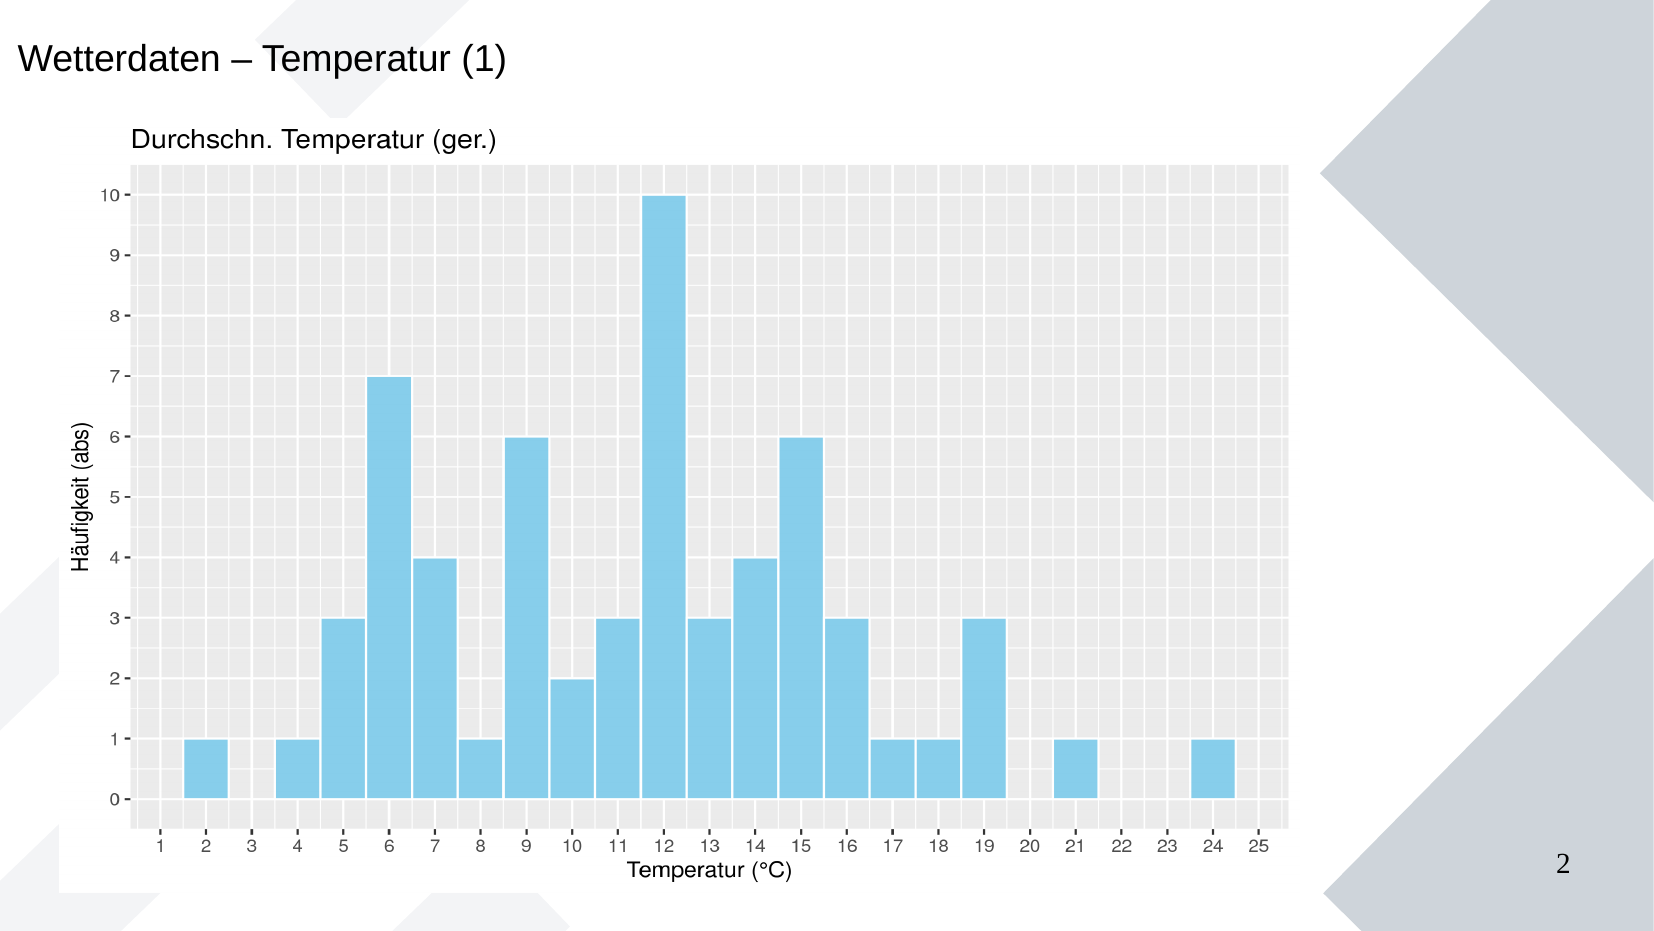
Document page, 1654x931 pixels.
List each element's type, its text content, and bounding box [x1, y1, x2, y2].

title Wetterdaten – Temperatur (1) [17, 27, 1506, 89]
picture [59, 118, 1300, 893]
